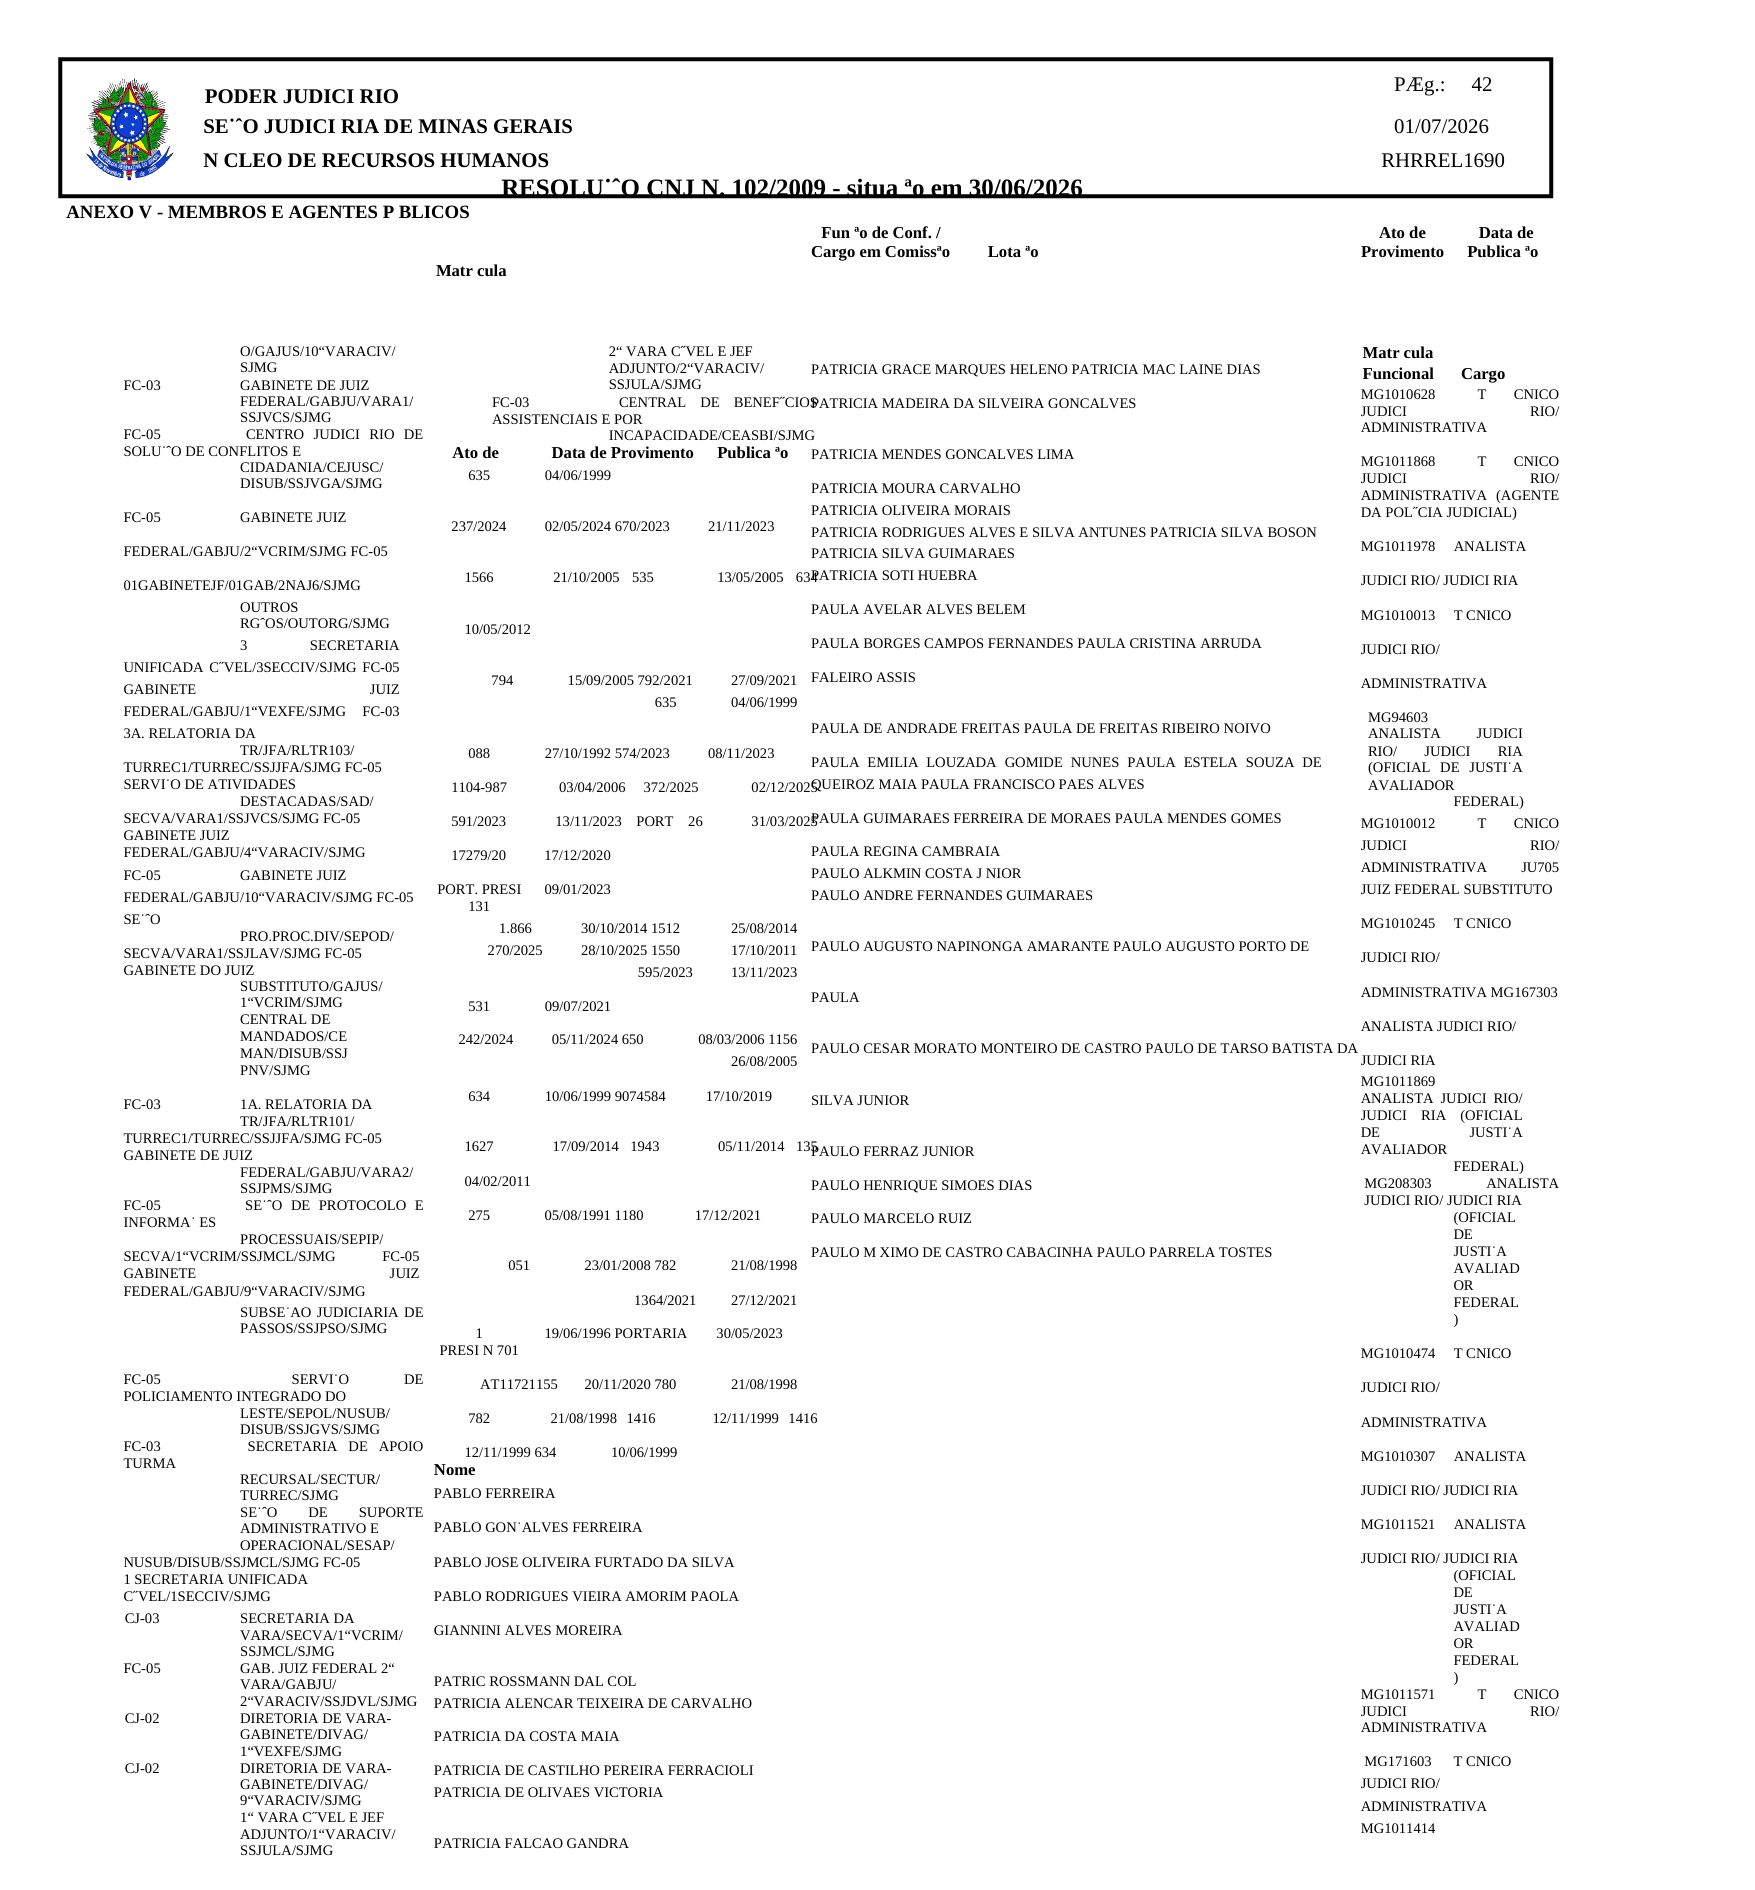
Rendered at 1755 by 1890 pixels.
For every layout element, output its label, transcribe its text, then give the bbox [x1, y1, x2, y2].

text O/GAJUS/10“VARACIV/SJMG [240, 344, 418, 376]
text 051 23/01/2008 782 21/08/1998 1364/2021 27/12/2021 [448, 1240, 797, 1308]
text PATRICIA SILVA GUIMARAES [811, 546, 1353, 562]
text SUBSTITUTO/GAJUS/1“VCRIM/SJMG [240, 978, 418, 1011]
text PAULO CESAR MORATO MONTEIRO DE CASTRO PAULO DE TARSO BATISTA DA SILVA JUNIOR [811, 1006, 1353, 1108]
text PAULA DE ANDRADE FREITAS PAULA DE FREITAS RIBEIRO NOIVO [811, 702, 1271, 737]
text PAULA REGINA CAMBRAIA [811, 844, 1353, 860]
text 1104-987 03/04/2006 372/2025 02/12/2025 591/2023 13/11/2023 PORT 26 31/03/2025 17279/20 17/12/2020 [451, 761, 804, 863]
text Nome [434, 1461, 804, 1479]
text ADJUNTO/1“VARACIV/SSJULA/SJMG [240, 1826, 418, 1858]
picture [54, 53, 1557, 201]
text 1627 17/09/2014 1943 05/11/2014 135 04/02/2011 [464, 1121, 804, 1189]
text MG1011868 T CNICO JUDICI RIO/ ADMINISTRATIVA (AGENTE DA POL˝CIA JUDICIAL) [1361, 452, 1559, 520]
text PATRICIA OLIVEIRA MORAIS [811, 502, 1353, 518]
text SE˙ˆO DE SUPORTE ADMINISTRATIVO E [240, 1504, 418, 1537]
text PATRICIA FALCAO GANDRA [434, 1836, 804, 1852]
text TR/JFA/RLTR101/TURREC1/TURREC/SSJJFA/SJMG FC-05 GABINETE DE JUIZ [123, 1113, 396, 1164]
text PAULA EMILIA LOUZADA GOMIDE NUNES PAULA ESTELA SOUZA DE QUEIROZ MAIA PAULA FRANCISCO PAES ALVES [811, 748, 1322, 792]
text PAULO M XIMO DE CASTRO CABACINHA PAULO PARRELA TOSTES [811, 1227, 1312, 1261]
text FEDERAL/GABJU/VARA1/SSJVCS/SJMG [240, 393, 418, 426]
text (OFICIAL DE JUSTI˙A AVALIADOR FEDERAL) [1453, 1566, 1521, 1685]
text PATRICIA MENDES GONCALVES LIMA [811, 447, 1353, 463]
text PAULO ANDRE FERNANDES GUIMARAES [811, 887, 1353, 903]
text PATRICIA RODRIGUES ALVES E SILVA ANTUNES PATRICIA SILVA BOSON [811, 518, 1353, 540]
text PATRICIA MOURA CARVALHO [811, 480, 1353, 496]
text 1566 21/10/2005 535 13/05/2005 634 10/05/2012 [464, 535, 804, 637]
text PORT. PRESI 09/01/2023 [437, 881, 804, 897]
text 131 [468, 898, 804, 914]
text PAULA AVELAR ALVES BELEM [811, 601, 1353, 617]
text PATRICIA SOTI HUEBRA [811, 567, 1353, 584]
text 1 19/06/1996 PORTARIA 30/05/2023 [443, 1320, 804, 1342]
text 531 09/07/2021 [468, 998, 804, 1014]
text PABLO FERREIRA [434, 1486, 804, 1502]
text PATRICIA DE CASTILHO PEREIRA FERRACIOLI PATRICIA DE OLIVAES VICTORIA [434, 1757, 802, 1801]
text MG1010628 T CNICO JUDICI RIO/ ADMINISTRATIVA [1361, 387, 1559, 436]
text 782 21/08/1998 1416 12/11/1999 1416 12/11/1999 634 10/06/1999 [464, 1393, 804, 1461]
text 634 10/06/1999 9074584 17/10/2019 [453, 1070, 804, 1104]
text AT11721155 20/11/2020 780 21/08/1998 [440, 1358, 797, 1393]
text MG1011869 ANALISTA JUDICI RIO/ JUDICI RIA (OFICIAL DE JUSTI˙A AVALIADOR [1361, 1073, 1523, 1158]
text 275 05/08/1991 1180 17/12/2021 [464, 1201, 804, 1223]
text FC-05 GAB. JUIZ FEDERAL 2“ [123, 1660, 418, 1677]
text PRO.PROC.DIV/SEPOD/SECVA/VARA1/SSJLAV/SJMG FC-05 GABINETE DO JUIZ [123, 927, 416, 978]
text GABINETE/DIVAG/9“VARACIV/SJMG [240, 1777, 418, 1809]
text CJ-02 DIRETORIA DE VARA- [124, 1759, 418, 1776]
text 237/2024 02/05/2024 670/2023 21/11/2023 [451, 501, 804, 535]
text 2“ VARA C˝VEL E JEF [608, 344, 804, 360]
text FC-05 GABINETE JUIZ FEDERAL/GABJU/10“VARACIV/SJMG FC-05 SE˙ˆO [123, 861, 418, 927]
text SUBSE˙AO JUDICIARIA DE PASSOS/SSJPSO/SJMG [240, 1304, 418, 1336]
text CIDADANIA/CEJUSC/DISUB/SSJVGA/SJMG [240, 459, 418, 492]
text MG94603 ANALISTA JUDICI RIO/ JUDICI RIA (OFICIAL DE JUSTI˙A AVALIADOR [1368, 708, 1523, 793]
text FC-05 CENTRO JUDICI RIO DE SOLU˙ˆO DE CONFLITOS E [123, 426, 418, 459]
text 635 04/06/1999 [468, 467, 804, 484]
text PAULA GUIMARAES FERREIRA DE MORAES PAULA MENDES GOMES [811, 804, 1331, 826]
text PAULO MARCELO RUIZ [811, 1211, 1353, 1227]
text 794 15/09/2005 792/2021 27/09/2021 635 04/06/1999 [451, 666, 797, 710]
text PATRICIA GRACE MARQUES HELENO PATRICIA MAC LAINE DIAS [811, 344, 1287, 378]
text FEDERAL) [1453, 794, 1559, 810]
text (OFICIAL DE JUSTI˙A AVALIADOR FEDERAL) [1453, 1208, 1521, 1328]
text Matr cula [1362, 344, 1559, 362]
text PAULA BORGES CAMPOS FERNANDES PAULA CRISTINA ARRUDA FALEIRO ASSIS [811, 617, 1323, 686]
text MG1010245 T CNICO JUDICI RIO/ ADMINISTRATIVA MG167303 ANALISTA JUDICI RIO/ JUDICI RIA [1361, 898, 1559, 1068]
text PABLO JOSE OLIVEIRA FURTADO DA SILVA PABLO RODRIGUES VIEIRA AMORIM PAOLA GIANNINI ALVES MOREIRA [434, 1536, 767, 1638]
text CJ-02 DIRETORIA DE VARA- [124, 1709, 418, 1726]
text PAULO FERRAZ JUNIOR [811, 1143, 1353, 1159]
text GABINETE/DIVAG/1“VEXFE/SJMG [240, 1727, 418, 1759]
text FC-03 1A. RELATORIA DA [123, 1096, 418, 1113]
text MG1010474 T CNICO JUDICI RIO/ ADMINISTRATIVA MG1010307 ANALISTA JUDICI RIO/ JUDICI RIA MG1011521 ANALISTA JUDICI RIO/ JUDICI RIA [1361, 1328, 1559, 1566]
text PATRICIA MADEIRA DA SILVEIRA GONCALVES [811, 396, 1353, 412]
text FC-03 SECRETARIA DE APOIO TURMA [123, 1438, 418, 1471]
text PATRIC ROSSMANN DAL COL [434, 1673, 804, 1689]
text PABLO GON˙ALVES FERREIRA [434, 1520, 804, 1536]
text VARA/SECVA/1“VCRIM/SSJMCL/SJMG [240, 1627, 418, 1659]
text PROCESSUAIS/SEPIP/SECVA/1“VCRIM/SSJMCL/SJMG FC-05 GABINETE JUIZ FEDERAL/GABJU/9“VARACIV/SJMG [123, 1231, 418, 1299]
text MG1010012 T CNICO JUDICI RIO/ ADMINISTRATIVA JU705 JUIZ FEDERAL SUBSTITUTO [1361, 810, 1559, 898]
text FEDERAL) [1453, 1158, 1559, 1175]
text PATRICIA DA COSTA MAIA [434, 1729, 804, 1745]
text Funcional Cargo [1362, 363, 1559, 383]
text PAULO AUGUSTO NAPINONGA AMARANTE PAULO AUGUSTO PORTO DE PAULA [811, 903, 1329, 1006]
text FC-05 SERVI˙O DE POLICIAMENTO INTEGRADO DO [123, 1371, 418, 1405]
text FC-05 GABINETE JUIZ FEDERAL/GABJU/2“VCRIM/SJMG FC-05 01GABINETEJF/01GAB/2NAJ6/SJMG [123, 492, 398, 594]
text FC-03 CENTRAL DE BENEF˝CIOS ASSISTENCIAIS E POR [492, 393, 804, 427]
text OUTROS RGˆOS/OUTORG/SJMG [240, 599, 418, 631]
text MG208303 ANALISTA JUDICI RIO/ JUDICI RIA [1364, 1175, 1559, 1208]
text MG1011571 T CNICO JUDICI RIO/ ADMINISTRATIVA [1361, 1686, 1559, 1736]
text INCAPACIDADE/CEASBI/SJMG [608, 427, 804, 443]
text CJ-03 SECRETARIA DA [124, 1610, 418, 1627]
text VARA/GABJU/2“VARACIV/SSJDVL/SJMG [240, 1677, 418, 1709]
text MG1011978 ANALISTA JUDICI RIO/ JUDICI RIA MG1010013 T CNICO JUDICI RIO/ ADMINISTRATIVA [1361, 521, 1559, 691]
text FEDERAL/GABJU/VARA2/SSJPMS/SJMG [240, 1164, 418, 1197]
text 088 27/10/1992 574/2023 08/11/2023 [451, 739, 804, 761]
text TR/JFA/RLTR103/TURREC1/TURREC/SSJJFA/SJMG FC-05 SERVI˙O DE ATIVIDADES [123, 742, 396, 793]
text 242/2024 05/11/2024 650 08/03/2006 1156 26/08/2005 [451, 1026, 797, 1070]
text 3 SECRETARIA UNIFICADA C˝VEL/3SECCIV/SJMG FC-05 GABINETE JUIZ FEDERAL/GABJU/1“VEXFE/SJMG FC-03 3A. RELATORIA DA [123, 631, 400, 742]
text 1.866 30/10/2014 1512 25/08/2014 270/2025 28/10/2025 1550 17/10/2011 595/2023 13/11/2023 [451, 914, 797, 980]
text DESTACADAS/SAD/SECVA/VARA1/SSJVCS/SJMG FC-05 GABINETE JUIZ FEDERAL/GABJU/4“VARACIV/SJMG [123, 793, 412, 861]
text PATRICIA ALENCAR TEIXEIRA DE CARVALHO [434, 1695, 804, 1711]
text CENTRAL DE MANDADOS/CEMAN/DISUB/SSJPNV/SJMG [240, 1011, 349, 1078]
text MG171603 T CNICO JUDICI RIO/ ADMINISTRATIVA MG1011414 [1361, 1747, 1559, 1837]
text ADJUNTO/2“VARACIV/SSJULA/SJMG [608, 360, 804, 393]
text LESTE/SEPOL/NUSUB/DISUB/SSJGVS/SJMG [240, 1405, 418, 1437]
text PAULO HENRIQUE SIMOES DIAS [811, 1177, 1353, 1193]
text RECURSAL/SECTUR/TURREC/SJMG [240, 1472, 418, 1504]
text PAULO ALKMIN COSTA J NIOR [811, 866, 1353, 882]
text 1“ VARA C˝VEL E JEF [240, 1809, 418, 1826]
text FC-05 SE˙ˆO DE PROTOCOLO E INFORMA˙ ES [123, 1197, 418, 1231]
text FC-03 GABINETE DE JUIZ [123, 377, 418, 393]
text OPERACIONAL/SESAP/NUSUB/DISUB/SSJMCL/SJMG FC-05 1 SECRETARIA UNIFICADA C˝VEL/1SECCIV/SJMG [123, 1537, 415, 1605]
text PRESI N 701 [439, 1342, 804, 1358]
text Ato de Data de Provimento Publica ªo [434, 443, 804, 462]
